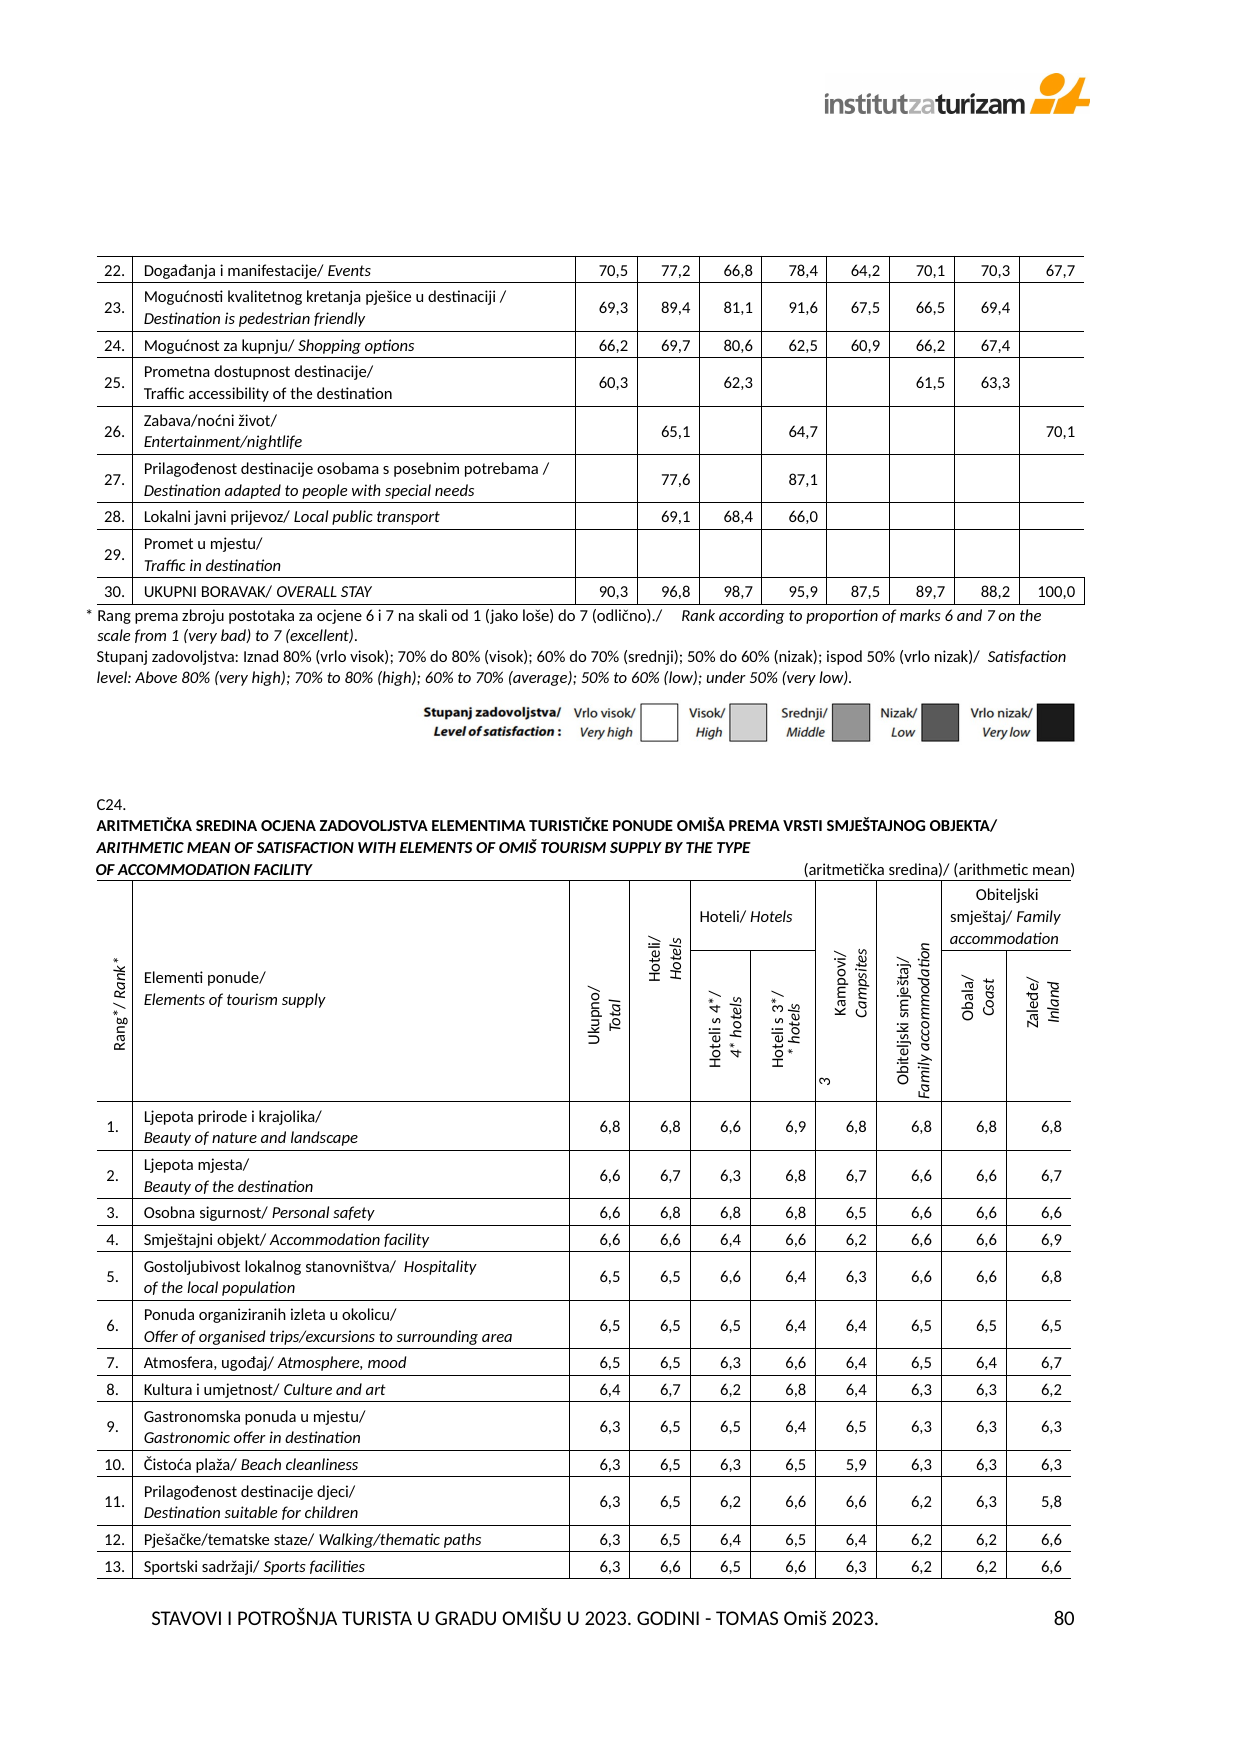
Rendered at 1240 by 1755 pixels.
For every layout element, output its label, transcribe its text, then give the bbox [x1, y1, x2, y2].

table_cell 6,9 [751, 1102, 815, 1149]
table_cell 6,7 [630, 1376, 690, 1401]
table_cell 6,6 [1007, 1526, 1071, 1551]
table_cell 9. [97, 1402, 132, 1449]
table_cell 12. [97, 1526, 132, 1551]
table_cell 6,4 [816, 1301, 876, 1348]
table_cell 6,3 [1007, 1402, 1071, 1449]
table_cell 2. [97, 1151, 132, 1198]
table_cell 38,2 [890, 530, 954, 577]
table_header [877, 881, 941, 1101]
table_cell Gastronomska ponuda u mjestu/ Gastronomic offer in destination [133, 1402, 569, 1449]
table_cell Kultura i umjetnost/ Culture and art [133, 1376, 569, 1401]
text OF ACCOMMODATION FACILITY (aritmetička sredina)/ (arithmetic mean) [95, 859, 1079, 879]
table_cell 6,3 [570, 1526, 629, 1551]
table_cell 64,7 [762, 407, 826, 454]
table_cell 6,8 [816, 1102, 876, 1149]
table_cell 6,4 [942, 1349, 1006, 1374]
list Rang prema zbroju postotaka za ocjene 6 i 7 na skali od 1 (jako loše) do 7 (odlično)./ Rank according to proportion of marks 6 and 7 on the scale from 1 (very bad) to 7 (excellent). [85, 605, 1079, 646]
table_cell 90,3 [576, 578, 637, 604]
table_cell 6,6 [1007, 1552, 1071, 1578]
table_header [97, 881, 132, 1101]
table_cell 6,6 [942, 1252, 1006, 1299]
table_cell 6,8 [751, 1199, 815, 1224]
table_cell 6,5 [570, 1252, 629, 1299]
table_cell 59,1 [955, 407, 1019, 454]
table_cell 35,7 [955, 530, 1019, 577]
table_cell [691, 951, 750, 1101]
table_cell 53,7 [576, 455, 637, 502]
table_cell 98,7 [700, 578, 761, 604]
table_cell Sportski sadržaji/ Sports facilities [133, 1552, 569, 1578]
table_cell 6,6 [570, 1151, 629, 1198]
table_cell 6,7 [1007, 1151, 1071, 1198]
table_cell 6,3 [1007, 1451, 1071, 1476]
table_cell 8. [97, 1376, 132, 1401]
table_cell 29. [97, 530, 132, 577]
table_cell 6,3 [570, 1552, 629, 1578]
table_cell 6,2 [942, 1526, 1006, 1551]
table_cell 46,2 [762, 530, 826, 577]
table_cell Smještajni objekt/ Accommodation facility [133, 1226, 569, 1251]
table_cell 66,0 [762, 503, 826, 529]
table_header Hoteli/ Hotels [691, 881, 815, 950]
table_cell 6,6 [942, 1226, 1006, 1251]
table_cell 59,6 [576, 407, 637, 454]
table_cell 6,5 [751, 1451, 815, 1476]
table_header [816, 881, 876, 1101]
table_cell 6,8 [877, 1102, 941, 1149]
table_cell 6,5 [630, 1477, 690, 1524]
text Stupanj zadovoljstva: Iznad 80% (vrlo visok); 70% do 80% (visok); 60% do 70% (srednji); 50% do 60% (nizak); ispod 50% (vrlo nizak)/ Satisfaction level: Above 80% (very high); 70% to 80% (high); 60% to 70% (average); 50% to 60% (low); under 50% (very low). [96, 647, 1069, 688]
table_cell 6,7 [1007, 1349, 1071, 1374]
table_cell 6,5 [570, 1301, 629, 1348]
table_header Elementi ponude/ Elements of tourism supply [133, 881, 569, 1101]
table_cell 24. [97, 332, 132, 357]
table_cell 91,6 [762, 283, 826, 331]
table_cell 6,5 [691, 1552, 750, 1578]
table_cell 7. [97, 1349, 132, 1374]
table_cell 23. [97, 283, 132, 331]
table_cell 6,5 [630, 1252, 690, 1299]
table_cell 6,8 [691, 1199, 750, 1224]
table_cell 70,1 [1020, 407, 1084, 454]
table_header [570, 881, 629, 1101]
table_cell 67,4 [955, 332, 1019, 357]
table_cell 6,6 [691, 1252, 750, 1299]
table_cell 6,6 [751, 1477, 815, 1524]
text C24. [96, 794, 1079, 814]
table_cell 69,3 [576, 283, 637, 331]
table_cell 5,9 [816, 1451, 876, 1476]
table_cell Pješačke/tematske staze/ Walking/thematic paths [133, 1526, 569, 1551]
table_cell 67,5 [827, 283, 889, 331]
table_cell Prometna dostupnost destinacije/ Traffic accessibility of the destination [133, 358, 575, 406]
table_cell 46,2 [1020, 283, 1084, 331]
table_cell 52,3 [827, 358, 889, 406]
table_cell UKUPNI BORAVAK/ OVERALL STAY [133, 578, 575, 604]
table_cell 20,7 [1020, 455, 1084, 502]
table_cell 6,2 [877, 1526, 941, 1551]
table_cell 6,4 [751, 1301, 815, 1348]
table_cell 69,4 [955, 283, 1019, 331]
table_cell 6,6 [751, 1552, 815, 1578]
table_cell [942, 951, 1006, 1101]
table_cell 39,2 [827, 503, 889, 529]
table_cell 6,5 [816, 1199, 876, 1224]
table_cell 77,6 [638, 455, 699, 502]
table_cell 6,8 [630, 1199, 690, 1224]
table_cell 62,5 [762, 332, 826, 357]
table_cell 61,5 [890, 358, 954, 406]
table_cell 96,8 [638, 578, 699, 604]
table_cell 80,6 [700, 332, 761, 357]
table_cell 6,5 [691, 1301, 750, 1348]
table_cell 30. [97, 578, 132, 604]
table_cell 69,1 [638, 503, 699, 529]
table_cell 13. [97, 1552, 132, 1578]
table_cell 11. [97, 1477, 132, 1524]
table_cell Mogućnost za kupnju/ Shopping options [133, 332, 575, 357]
table_cell 6,5 [630, 1349, 690, 1374]
table_cell 6,3 [816, 1552, 876, 1578]
table_cell 49,2 [1020, 358, 1084, 406]
table_cell Prilagođenost destinacije djeci/ Destination suitable for children [133, 1477, 569, 1524]
table_cell 6,6 [877, 1252, 941, 1299]
table_cell 52,6 [955, 455, 1019, 502]
table_cell 60,9 [827, 332, 889, 357]
table_cell 6,4 [751, 1402, 815, 1449]
table_cell 63,3 [955, 358, 1019, 406]
table_cell Ljepota mjesta/ Beauty of the destination [133, 1151, 569, 1198]
table_cell Čistoća plaža/ Beach cleanliness [133, 1451, 569, 1476]
table_cell 43,1 [1020, 503, 1084, 529]
table_cell 5. [97, 1252, 132, 1299]
table_cell 6,5 [570, 1349, 629, 1374]
table_cell 66,8 [700, 257, 761, 282]
table_cell 49,9 [576, 503, 637, 529]
table_cell 6,2 [1007, 1376, 1071, 1401]
table_cell 6,6 [570, 1199, 629, 1224]
table_cell 57,7 [700, 407, 761, 454]
table_cell 65,1 [638, 407, 699, 454]
table_cell 6,2 [691, 1376, 750, 1401]
table_cell Gostoljubivost lokalnog stanovništva/ Hospitality of the local population [133, 1252, 569, 1299]
table_cell 5,8 [1007, 1477, 1071, 1524]
table_cell Lokalni javni prijevoz/ Local public transport [133, 503, 575, 529]
table_cell 6,8 [1007, 1252, 1071, 1299]
table_cell 6,3 [877, 1402, 941, 1449]
table_cell 6,8 [751, 1376, 815, 1401]
table_cell Ljepota prirode i krajolika/ Beauty of nature and landscape [133, 1102, 569, 1149]
table_cell 6,4 [816, 1376, 876, 1401]
table_cell 6,4 [816, 1526, 876, 1551]
table_cell 49,7 [827, 407, 889, 454]
table_cell 25. [97, 358, 132, 406]
table_header Obiteljski smještaj/ Family accommodation [942, 881, 1071, 950]
table_cell 6,6 [877, 1226, 941, 1251]
table_cell 6,2 [691, 1477, 750, 1524]
table_cell [1007, 951, 1071, 1101]
table_cell 10. [97, 1451, 132, 1476]
table_cell 22. [97, 257, 132, 282]
table_cell 6,2 [877, 1477, 941, 1524]
table_cell 48,5 [955, 503, 1019, 529]
table_cell 4. [97, 1226, 132, 1251]
text ARITHMETIC MEAN OF SATISFACTION WITH ELEMENTS OF OMIŠ TOURISM SUPPLY BY THE TYPE [96, 837, 1079, 857]
table_cell 3. [97, 1199, 132, 1224]
table_cell 6,5 [816, 1402, 876, 1449]
table_cell Mogućnosti kvalitetnog kretanja pješice u destinaciji / Destination is pedestrian friendly [133, 283, 575, 331]
table_cell 6,6 [570, 1226, 629, 1251]
table_cell 6,8 [1007, 1102, 1071, 1149]
table_cell 54,7 [1020, 530, 1084, 577]
table_cell Atmosfera, ugođaj/ Atmosphere, mood [133, 1349, 569, 1374]
text ARITMETIČKA SREDINA OCJENA ZADOVOLJSTVA ELEMENTIMA TURISTIČKE PONUDE OMIŠA PREMA VRSTI SMJEŠTAJNOG OBJEKTA/ [96, 815, 1079, 836]
table_cell 6,5 [630, 1451, 690, 1476]
table_cell 66,5 [890, 283, 954, 331]
table_cell Promet u mjestu/ Traffic in destination [133, 530, 575, 577]
table_cell 6,3 [570, 1402, 629, 1449]
table_cell 95,9 [762, 578, 826, 604]
table_cell 6,6 [942, 1199, 1006, 1224]
table_cell 70,3 [955, 257, 1019, 282]
table_cell 89,7 [890, 578, 954, 604]
table_cell 87,1 [762, 455, 826, 502]
table_cell 48,9 [890, 455, 954, 502]
table_cell 6,2 [816, 1226, 876, 1251]
table_cell 78,4 [762, 257, 826, 282]
table_cell 66,2 [576, 332, 637, 357]
table_cell 6,4 [691, 1526, 750, 1551]
table_cell 27. [97, 455, 132, 502]
table_cell 6,6 [751, 1349, 815, 1374]
table_cell 6,3 [691, 1151, 750, 1198]
table_cell 6,3 [942, 1402, 1006, 1449]
table_cell 6,4 [816, 1349, 876, 1374]
table_cell 6,2 [942, 1552, 1006, 1578]
table_cell 6,4 [751, 1252, 815, 1299]
table_cell 6,6 [751, 1226, 815, 1251]
table_cell 6,5 [877, 1349, 941, 1374]
table_cell 6,2 [877, 1552, 941, 1578]
table_cell 6,3 [570, 1477, 629, 1524]
table_cell 6,3 [816, 1252, 876, 1299]
table_cell 59,4 [638, 358, 699, 406]
table_cell Prilagođenost destinacije osobama s posebnim potrebama / Destination adapted to people with special needs [133, 455, 575, 502]
table_cell 6,4 [570, 1376, 629, 1401]
table_cell 6,3 [942, 1376, 1006, 1401]
table_cell 58,6 [1020, 332, 1084, 357]
table_cell 6,8 [570, 1102, 629, 1149]
table_cell 6,6 [816, 1477, 876, 1524]
table_cell 6,7 [630, 1151, 690, 1198]
table_cell 6,5 [630, 1301, 690, 1348]
table_cell Osobna sigurnost/ Personal safety [133, 1199, 569, 1224]
table_header [630, 881, 690, 1101]
table_cell 47,7 [638, 530, 699, 577]
table_cell 6,6 [877, 1151, 941, 1198]
table_cell 6,3 [942, 1451, 1006, 1476]
table_cell 64,2 [827, 257, 889, 282]
table_cell 6,5 [691, 1402, 750, 1449]
table_cell 6,7 [816, 1151, 876, 1198]
table_cell 28. [97, 503, 132, 529]
table_cell 1. [97, 1102, 132, 1149]
table_cell 62,3 [700, 358, 761, 406]
table_cell 88,2 [955, 578, 1019, 604]
table_cell 6,3 [570, 1451, 629, 1476]
table_cell 6,5 [751, 1526, 815, 1551]
table_cell 6,3 [942, 1477, 1006, 1524]
table_cell 6,9 [1007, 1226, 1071, 1251]
table_cell 6,6 [942, 1151, 1006, 1198]
table_cell 6,8 [942, 1102, 1006, 1149]
table_cell 6,3 [691, 1451, 750, 1476]
table_cell 69,7 [638, 332, 699, 357]
table_cell 6,6 [630, 1552, 690, 1578]
table_cell 6. [97, 1301, 132, 1348]
table_cell 6,5 [877, 1301, 941, 1348]
table_cell 6,6 [877, 1199, 941, 1224]
table_cell 6,6 [691, 1102, 750, 1149]
table_cell 89,4 [638, 283, 699, 331]
table_cell 37,0 [576, 530, 637, 577]
table_cell 6,6 [1007, 1199, 1071, 1224]
table_cell [751, 951, 815, 1101]
table_cell 6,3 [877, 1376, 941, 1401]
table_cell 6,6 [630, 1226, 690, 1251]
table_cell 68,4 [700, 503, 761, 529]
table_cell 87,5 [827, 578, 889, 604]
table_cell 6,8 [630, 1102, 690, 1149]
table_cell 70,1 [890, 257, 954, 282]
table_cell 70,5 [576, 257, 637, 282]
table_cell 59,7 [890, 407, 954, 454]
table_cell 54,6 [762, 358, 826, 406]
table_cell 100,0 [1020, 578, 1084, 604]
table_cell 6,5 [630, 1526, 690, 1551]
table_cell 6,3 [877, 1451, 941, 1476]
table_cell 6,4 [691, 1226, 750, 1251]
table_cell 26. [97, 407, 132, 454]
table_cell 6,5 [630, 1402, 690, 1449]
table_cell 6,3 [691, 1349, 750, 1374]
table_cell 81,1 [700, 283, 761, 331]
table_cell Ponuda organiziranih izleta u okolicu/ Offer of organised trips/excursions to surrounding area [133, 1301, 569, 1348]
table_cell 58,7 [827, 455, 889, 502]
table_cell 66,2 [890, 332, 954, 357]
table_cell 50,8 [700, 455, 761, 502]
table_cell 67,7 [1020, 257, 1084, 282]
table_cell Događanja i manifestacije/ Events [133, 257, 575, 282]
table_cell 39,4 [700, 530, 761, 577]
table_cell 77,2 [638, 257, 699, 282]
table_cell 16,8 [827, 530, 889, 577]
table_cell 6,5 [1007, 1301, 1071, 1348]
table_cell 6,5 [942, 1301, 1006, 1348]
table_cell 6,8 [751, 1151, 815, 1198]
table_cell 48,2 [890, 503, 954, 529]
table_cell 60,3 [576, 358, 637, 406]
table_cell Zabava/noćni život/ Entertainment/nightlife [133, 407, 575, 454]
